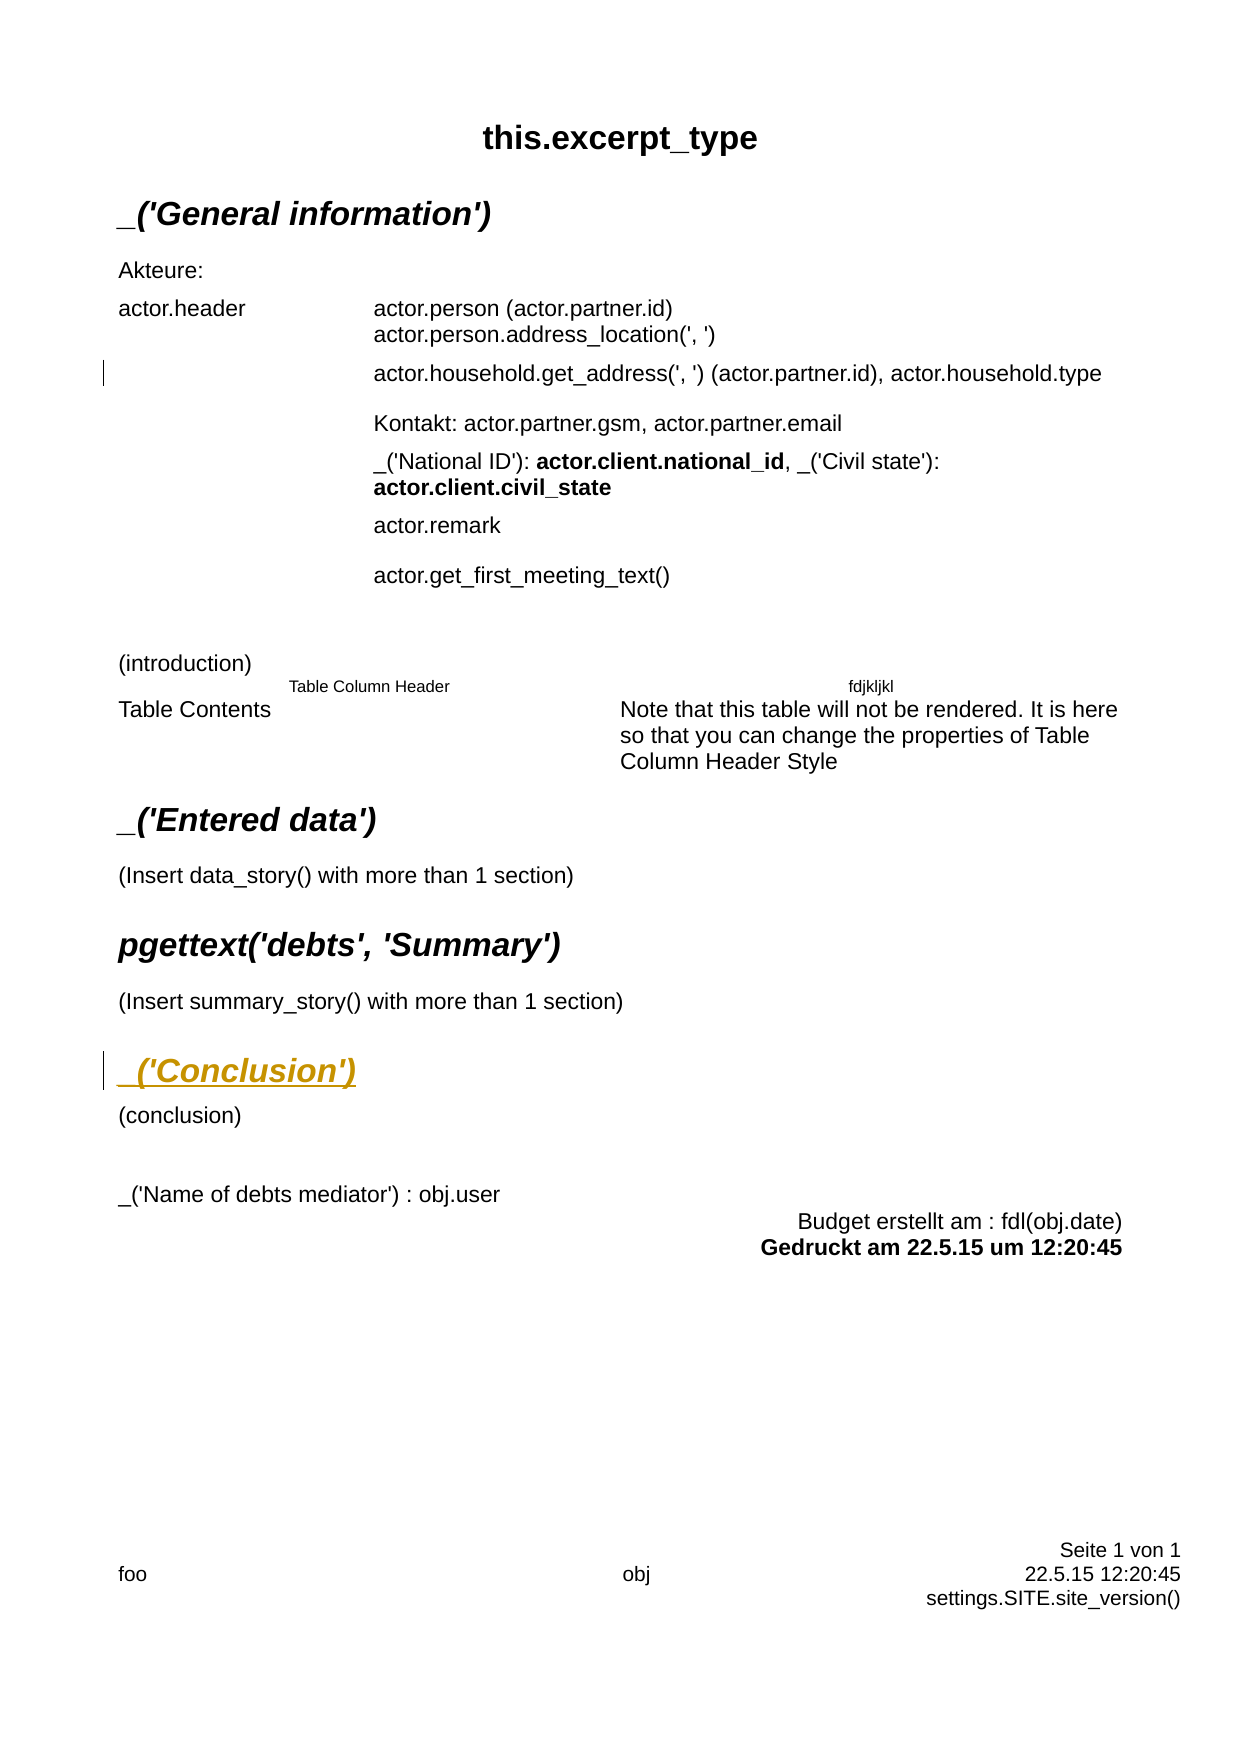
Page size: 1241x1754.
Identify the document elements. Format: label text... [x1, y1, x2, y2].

text (conclusion) [118, 1102, 1122, 1128]
text Gedruckt am 22/5/15 um 12:17:50 [118, 1234, 1122, 1260]
subtitle _('Conclusion') [118, 1051, 1122, 1090]
subtitle pgettext('debts', 'Summary') [118, 925, 1122, 964]
text (Insert summary_story() with more than 1 section) [118, 988, 1122, 1014]
table_header actor.header [118, 295, 373, 600]
subtitle _('General information') [118, 194, 1122, 233]
table_header actor.person (actor.partner.id) actor.person.address_location(', ') actor.household.get_address(', ') (actor.partner.id), actor.household.type Kontakt: actor.partner.gsm, actor.partner.email _('National ID'): actor.client.national_id, _('Civil state'): actor.client.civil_state actor.remark actor.get_first_meeting_text() [373, 295, 1122, 600]
table_cell Table Contents [118, 696, 620, 774]
table_header fdjkljkl [620, 676, 1122, 696]
text Budget erstellt am : fdl(obj.date) [118, 1208, 1122, 1234]
subtitle _('Entered data') [118, 799, 1122, 838]
subtitle this.excerpt_type [118, 118, 1122, 157]
text (Insert data_story() with more than 1 section) [118, 862, 1122, 889]
table_header Table Column Header [118, 676, 620, 696]
text _('Name of debts mediator') : obj.user [118, 1181, 1122, 1208]
table_cell Note that this table will not be rendered. It is here so that you can change the properties of Table Column Header Style [620, 696, 1122, 774]
text Akteure: [118, 257, 1122, 283]
text (introduction) [118, 650, 1122, 676]
